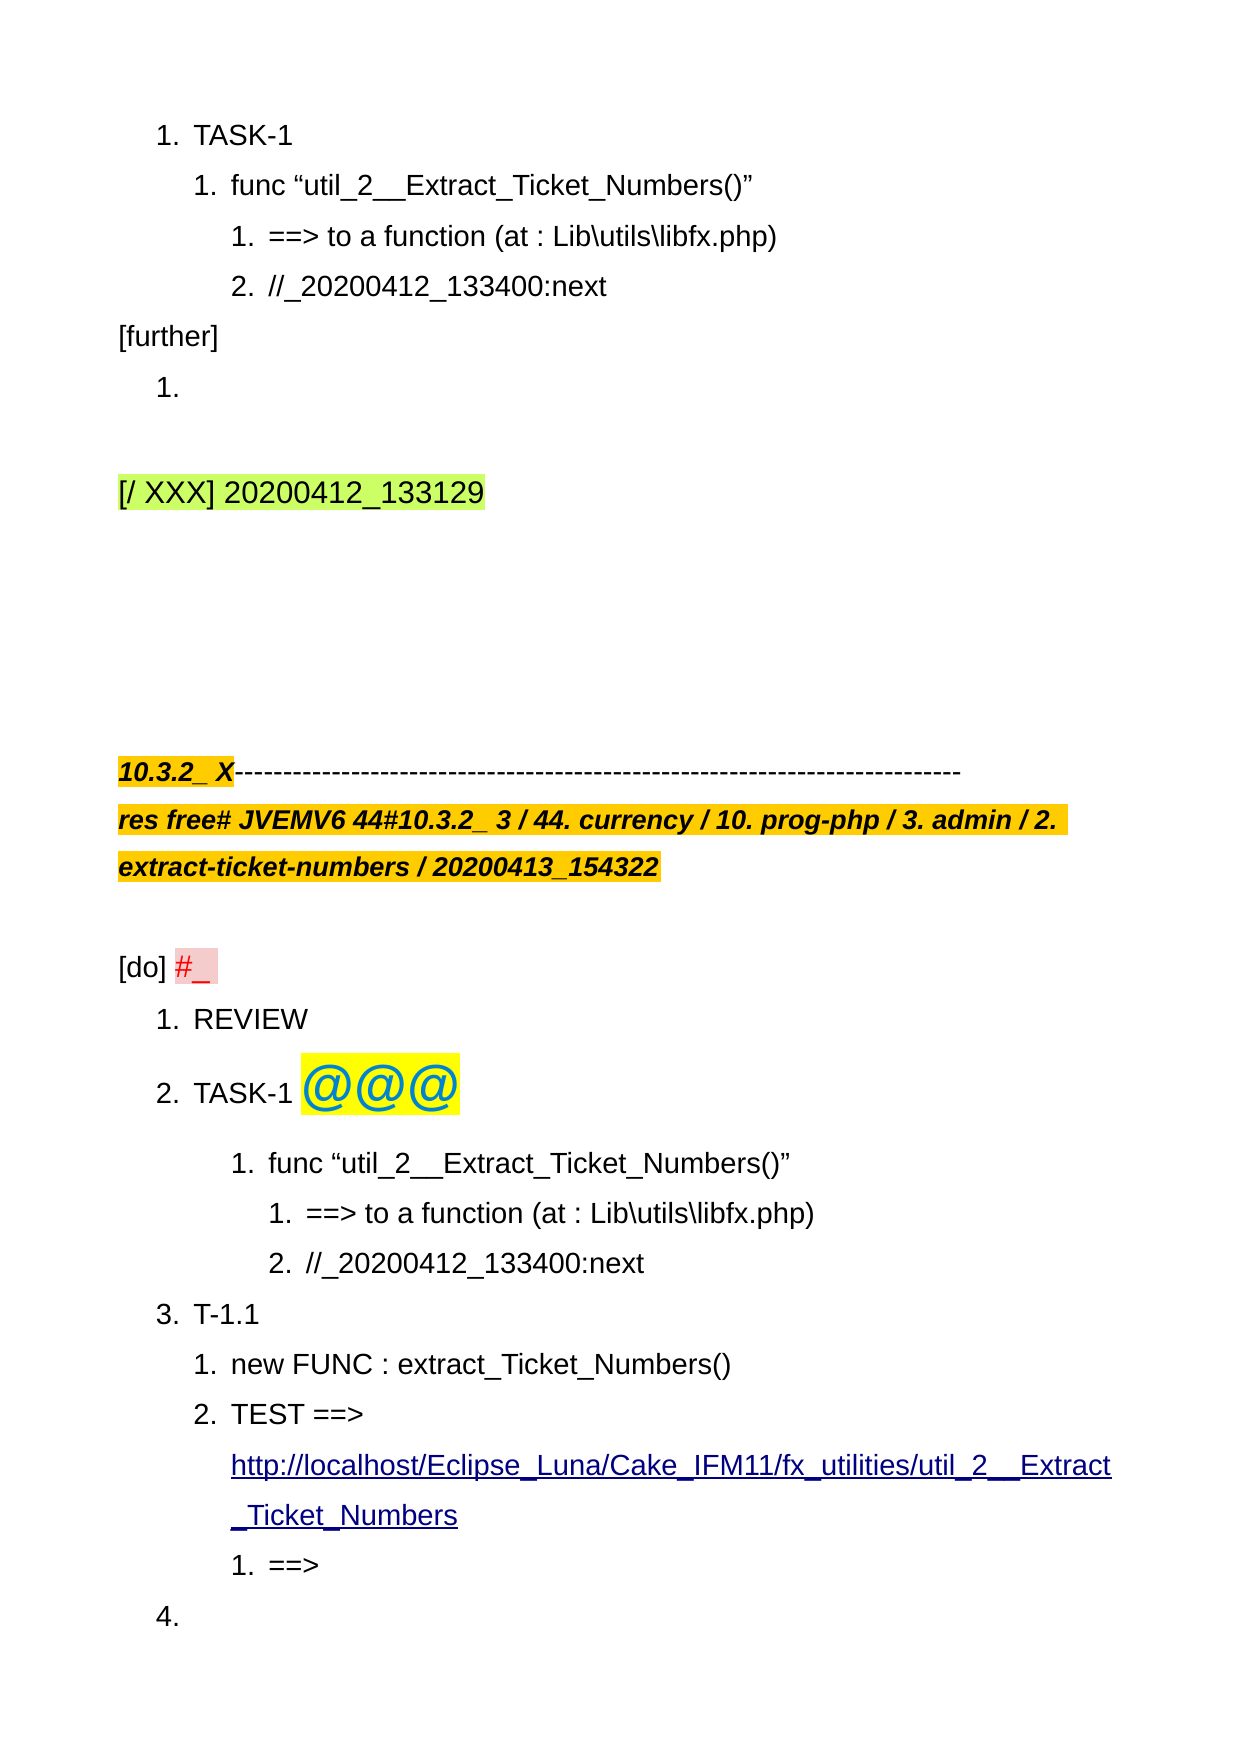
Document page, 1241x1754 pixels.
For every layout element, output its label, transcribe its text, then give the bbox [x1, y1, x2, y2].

list TASK-1 [156, 118, 1122, 152]
list func “util_2__Extract_Ticket_Numbers()” [231, 1146, 1122, 1179]
text res free# JVEMV6 44#10.3.2_ 3 / 44. currency / 10. prog-php / 3. admin / 2. extract-ticket-numbers / 20200413_154322 [118, 804, 1122, 882]
text [further] [118, 319, 1122, 353]
list ==> [231, 1548, 1122, 1582]
list ==> to a function (at : Lib\utils\libfx.php) [268, 1196, 1122, 1230]
list ==> to a function (at : Lib\utils\libfx.php) [231, 219, 1122, 252]
list T-1.1 [156, 1297, 1122, 1330]
list TEST ==> http://localhost/Eclipse_Luna/Cake_IFM11/fx_utilities/util_2__Extract_Ticket_Numbers [193, 1397, 1122, 1532]
text [do] #_ [118, 948, 1122, 984]
list //_20200412_133400:next [268, 1246, 1122, 1280]
list func “util_2__Extract_Ticket_Numbers()” [193, 168, 1122, 202]
list REVIEW [156, 1002, 1122, 1036]
list //_20200412_133400:next [231, 269, 1122, 303]
list new FUNC : extract_Ticket_Numbers() [193, 1347, 1122, 1381]
text [/ XXX] 20200412_133129 [118, 420, 1122, 510]
text 10.3.2_ X--------------------------------------------------------------------------- [118, 754, 1122, 787]
list TASK-1 @@@ [156, 1052, 1122, 1115]
